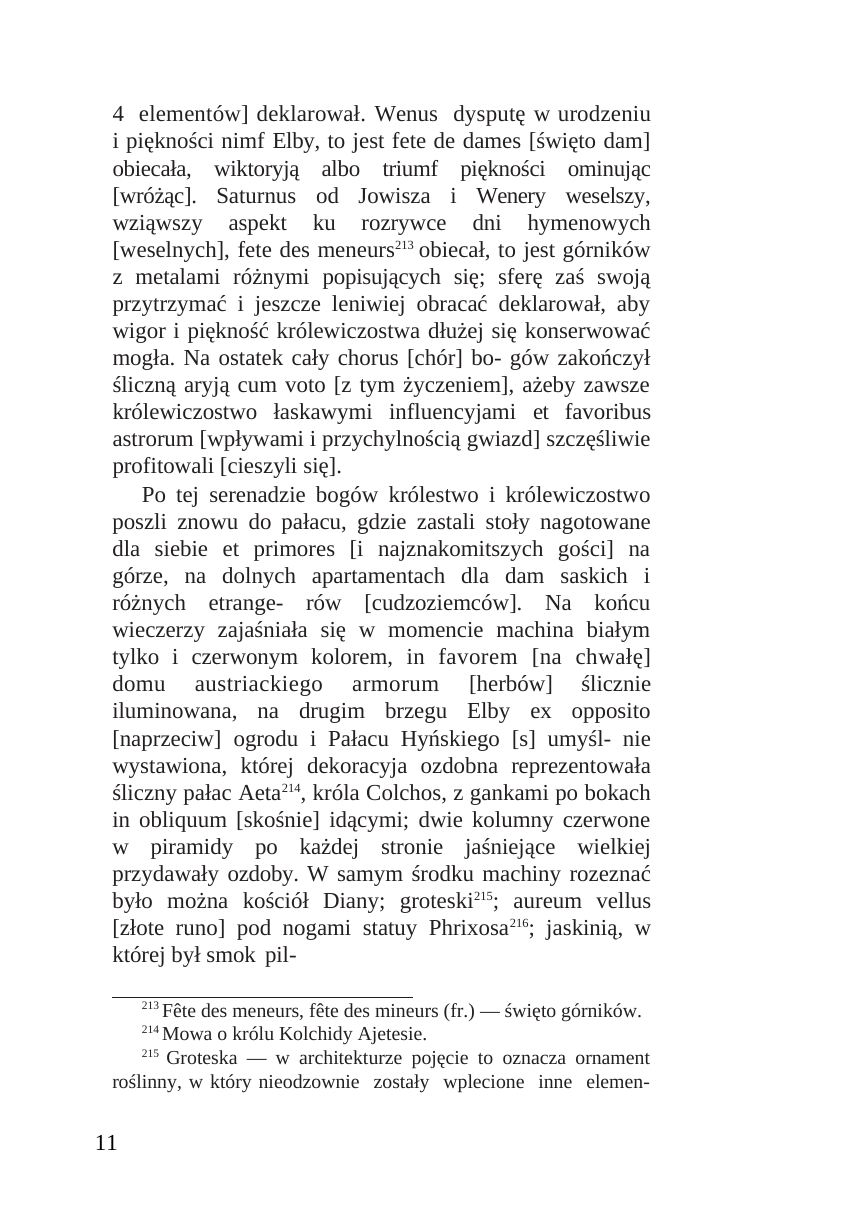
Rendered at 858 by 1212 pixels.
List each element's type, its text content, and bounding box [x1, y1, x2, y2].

text 215 Groteska — w architekturze pojęcie to oznacza ornament roślinny, w który nieodzownie zostały wplecione inne elemen- [112, 1046, 651, 1092]
text 213 Fête des meneurs, fête des mineurs (fr.) — święto górników. [142, 997, 807, 1021]
text 214 Mowa o królu Kolchidy Ajetesie. [142, 1022, 807, 1045]
text Po tej serenadzie bogów królestwo i królewiczostwo poszli znowu do pałacu, gdzie zastali stoły nagotowane dla siebie et primores [i najznakomitszych gości] na górze, na dolnych apartamentach dla dam saskich i różnych etrange- rów [cudzoziemców]. Na końcu wieczerzy zajaśniała się w momencie machina białym tylko i czerwonym kolorem, in favorem [na chwałę] domu austriackiego armorum [herbów] ślicznie iluminowana, na drugim brzegu Elby ex opposito [naprzeciw] ogrodu i Pałacu Hyńskiego [s] umyśl- nie wystawiona, której dekoracyja ozdobna reprezentowała śliczny pałac Aeta214, króla Colchos, z gankami po bokach in obliquum [skośnie] idącymi; dwie kolumny czerwone w piramidy po każdej stronie jaśniejące wielkiej przydawały ozdoby. W samym środku machiny rozeznać było można kościół Diany; groteski215; aureum vellus [złote runo] pod nogami statuy Phrixosa216; jaskinią, w której był smok pil- [112, 481, 651, 968]
text 4 elementów] deklarował. Wenus dysputę w urodzeniu i piękności nimf Elby, to jest fete de dames [święto dam] obiecała, wiktoryją albo triumf piękności ominując [wróżąc]. Saturnus od Jowisza i Wenery weselszy, wziąwszy aspekt ku rozrywce dni hymenowych [weselnych], fete des meneurs213 obiecał, to jest górników z metalami różnymi popisujących się; sferę zaś swoją przytrzymać i jeszcze leniwiej obracać deklarował, aby wigor i piękność królewiczostwa dłużej się konserwować mogła. Na ostatek cały chorus [chór] bo- gów zakończył śliczną aryją cum voto [z tym życzeniem], ażeby zawsze królewiczostwo łaskawymi influencyjami et favoribus astrorum [wpływami i przychylnością gwiazd] szczęśliwie profitowali [cieszyli się]. [112, 101, 651, 479]
